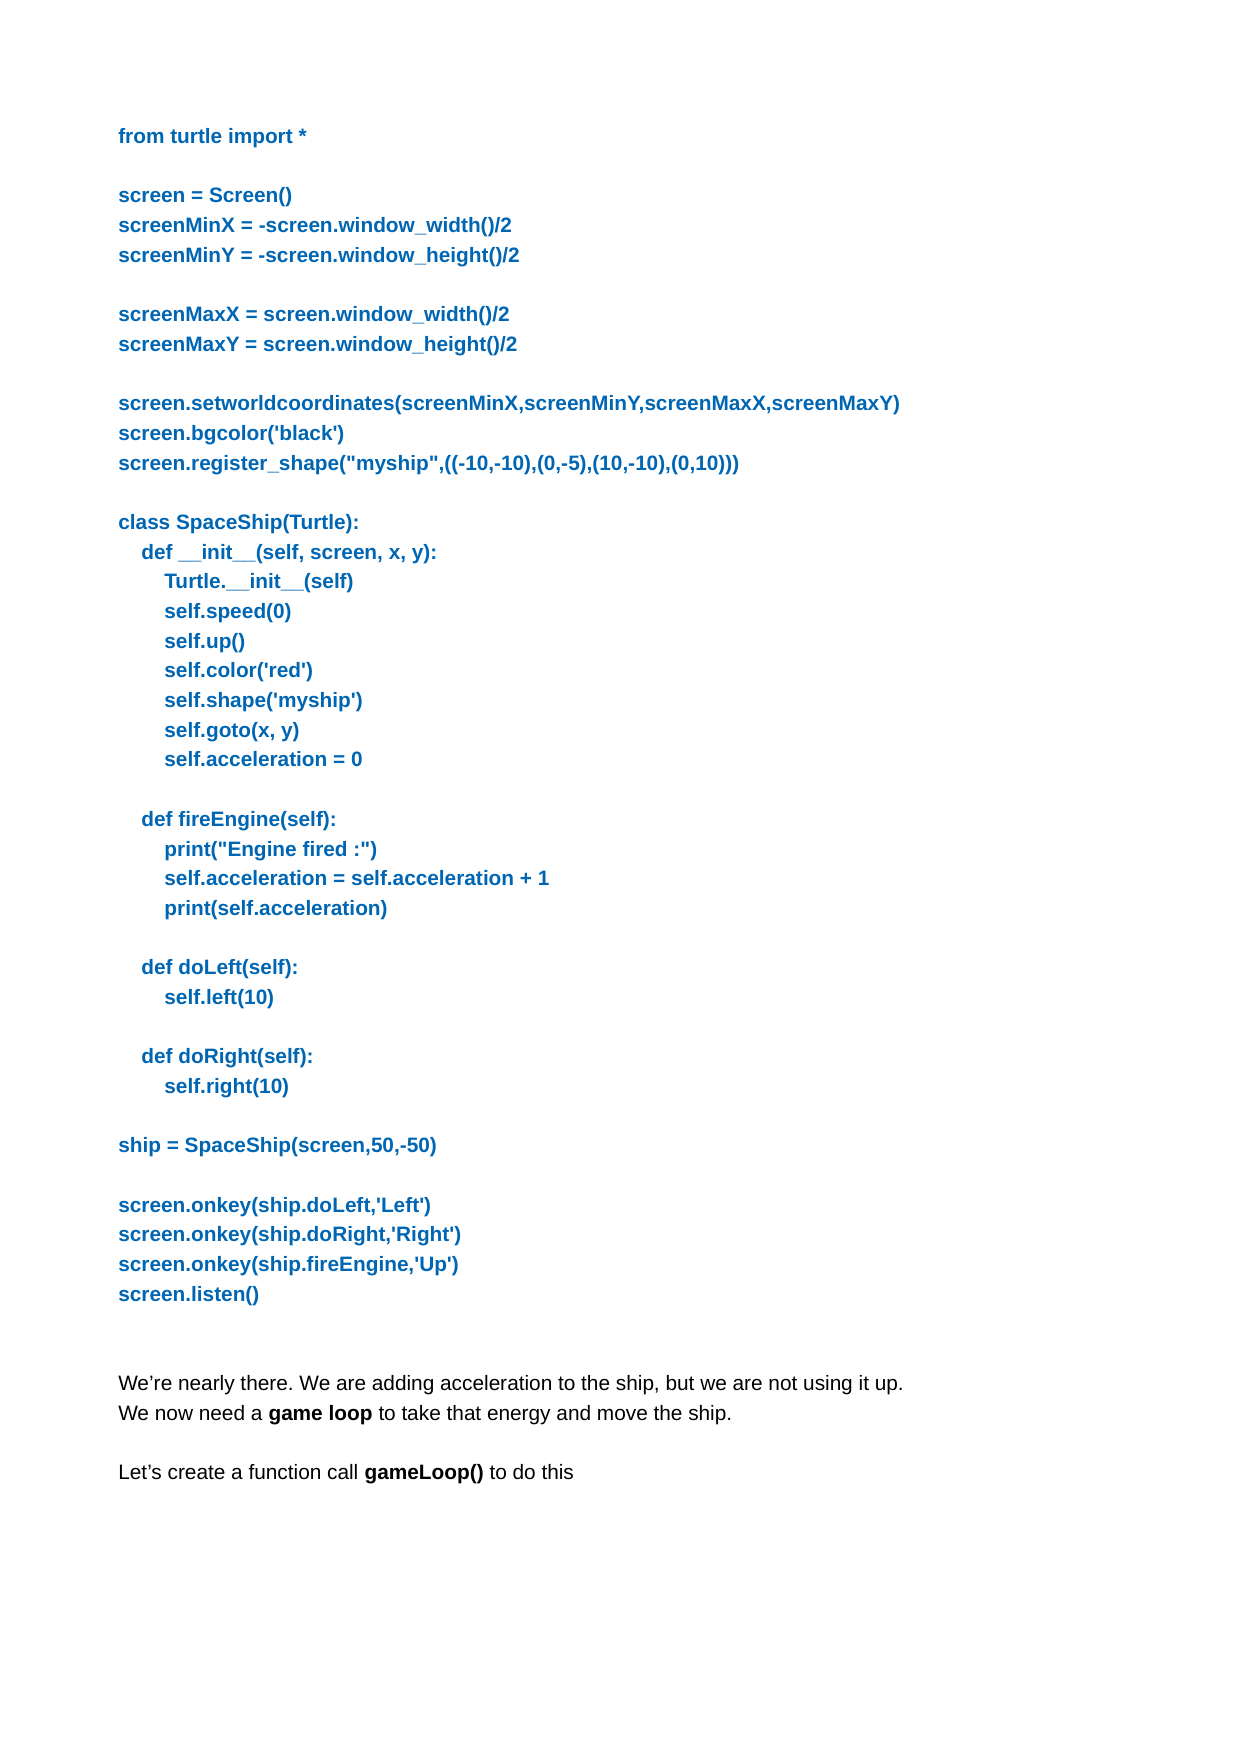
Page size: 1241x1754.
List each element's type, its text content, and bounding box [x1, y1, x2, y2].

text screen.onkey(ship.doLeft,'Left') [118, 1187, 1122, 1217]
text def doRight(self): [118, 1038, 1122, 1068]
text screen.setworldcoordinates(screenMinX,screenMinY,screenMaxX,screenMaxY) [118, 385, 1122, 415]
text screen.bgcolor('black') [118, 415, 1122, 445]
text screen = Screen() [118, 177, 1122, 207]
text self.color('red') [118, 652, 1122, 682]
text self.right(10) [118, 1068, 1122, 1098]
text screenMaxY = screen.window_height()/2 [118, 326, 1122, 356]
text We now need a game loop to take that energy and move the ship. [118, 1395, 1122, 1424]
text Turtle.__init__(self) [118, 563, 1122, 593]
text self.speed(0) [118, 593, 1122, 623]
text self.shape('myship') [118, 682, 1122, 712]
text def __init__(self, screen, x, y): [118, 534, 1122, 563]
text print(self.acceleration) [118, 890, 1122, 920]
text print("Engine fired :") [118, 831, 1122, 860]
text screenMinY = -screen.window_height()/2 [118, 237, 1122, 267]
text self.up() [118, 623, 1122, 652]
text screen.listen() [118, 1276, 1122, 1306]
text We’re nearly there. We are adding acceleration to the ship, but we are not using it up. [118, 1365, 1122, 1395]
text def fireEngine(self): [118, 801, 1122, 831]
text screen.onkey(ship.doRight,'Right') [118, 1217, 1122, 1246]
text from turtle import * [118, 118, 1122, 148]
text screenMinX = -screen.window_width()/2 [118, 207, 1122, 237]
text screenMaxX = screen.window_width()/2 [118, 296, 1122, 326]
text ship = SpaceShip(screen,50,-50) [118, 1127, 1122, 1157]
text self.left(10) [118, 979, 1122, 1009]
text screen.onkey(ship.fireEngine,'Up') [118, 1246, 1122, 1276]
text self.acceleration = 0 [118, 742, 1122, 771]
text class SpaceShip(Turtle): [118, 504, 1122, 534]
text Let’s create a function call gameLoop() to do this [118, 1454, 1122, 1484]
text self.acceleration = self.acceleration + 1 [118, 860, 1122, 890]
text self.goto(x, y) [118, 712, 1122, 742]
text def doLeft(self): [118, 949, 1122, 979]
text screen.register_shape("myship",((-10,-10),(0,-5),(10,-10),(0,10))) [118, 445, 1122, 474]
